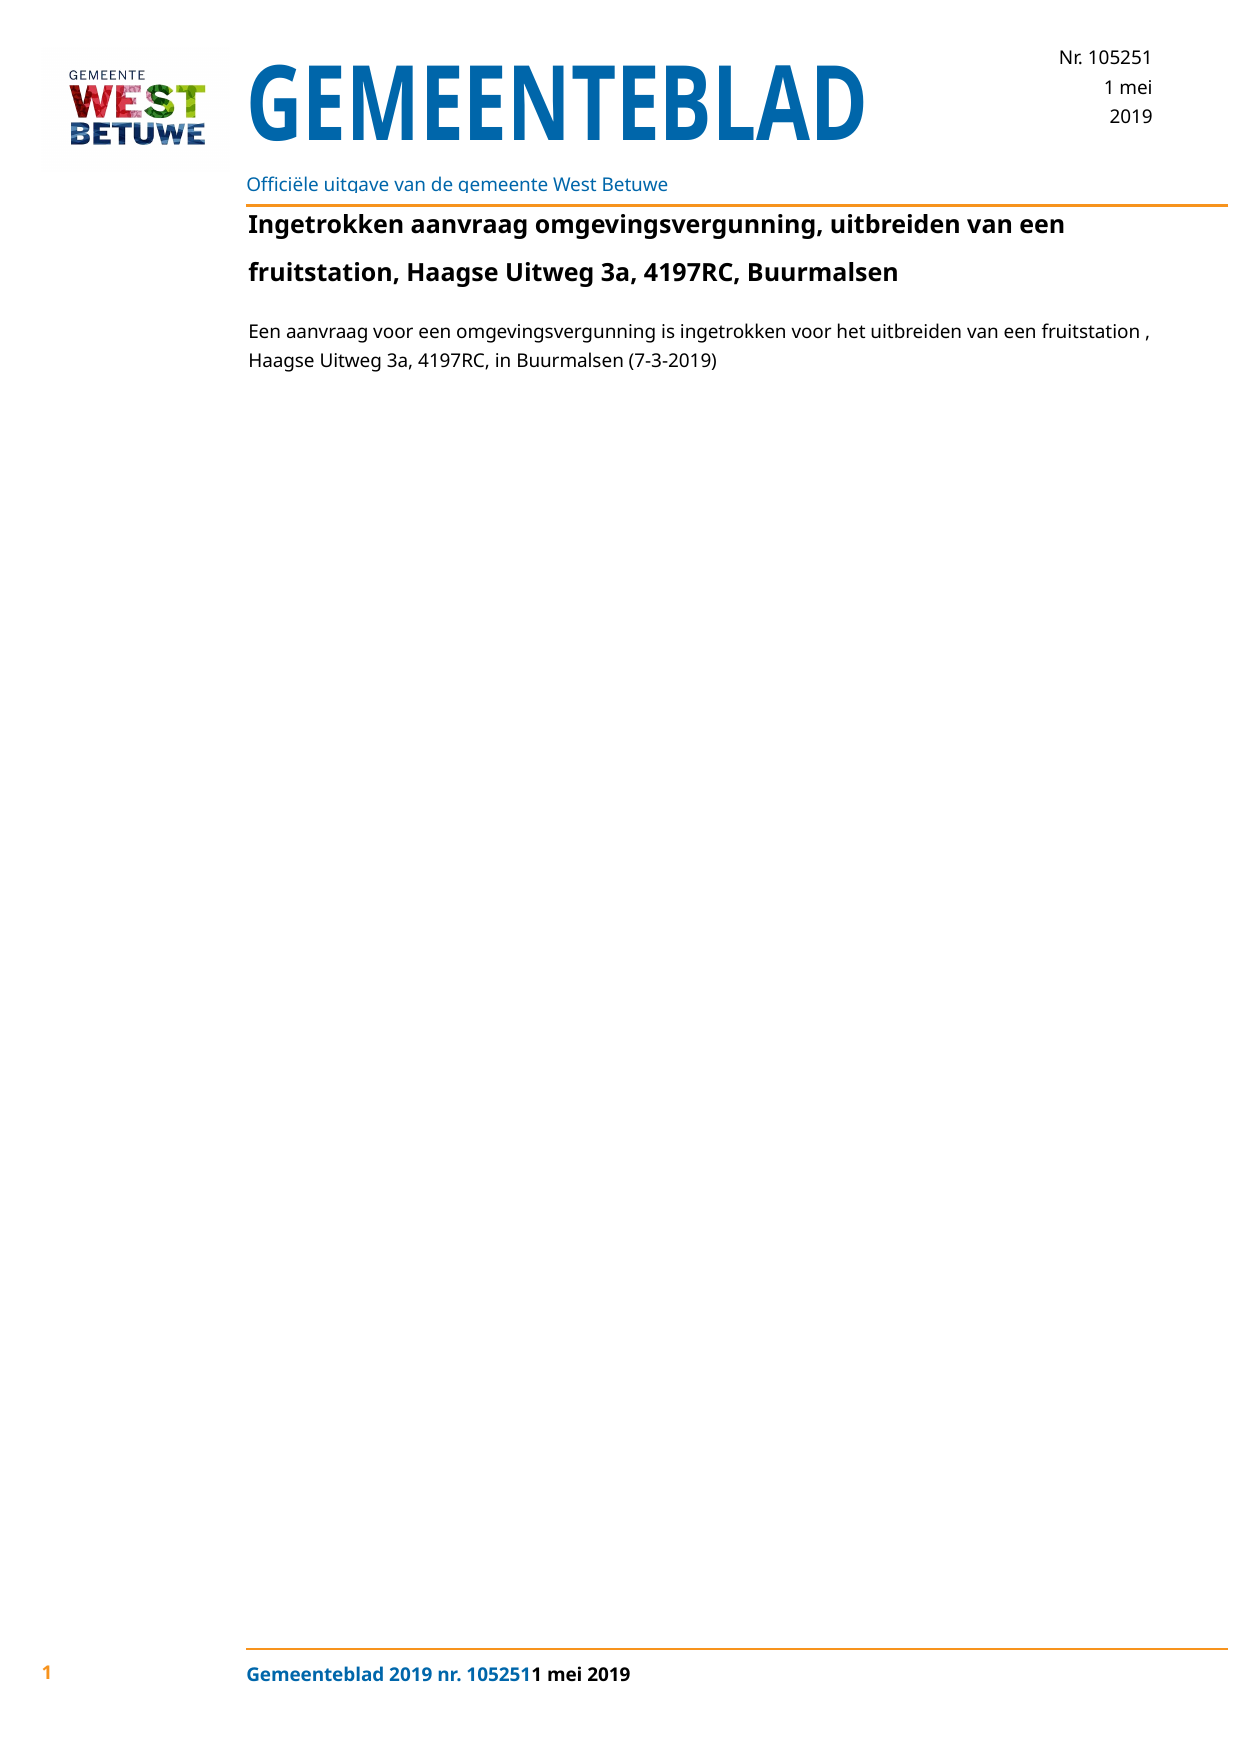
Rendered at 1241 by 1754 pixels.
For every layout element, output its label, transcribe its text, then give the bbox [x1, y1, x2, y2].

text Ingetrokken aanvraag omgevingsvergunning, uitbreiden van een fruitstation, Haagse Uitweg 3a, 4197RC, Buurmalsen [248, 207, 1152, 288]
text Een aanvraag voor een omgevingsvergunning is ingetrokken voor het uitbreiden van een fruitstation , Haagse Uitweg 3a, 4197RC, in Buurmalsen (7-3-2019) [248, 318, 1152, 373]
picture [41, 47, 231, 172]
